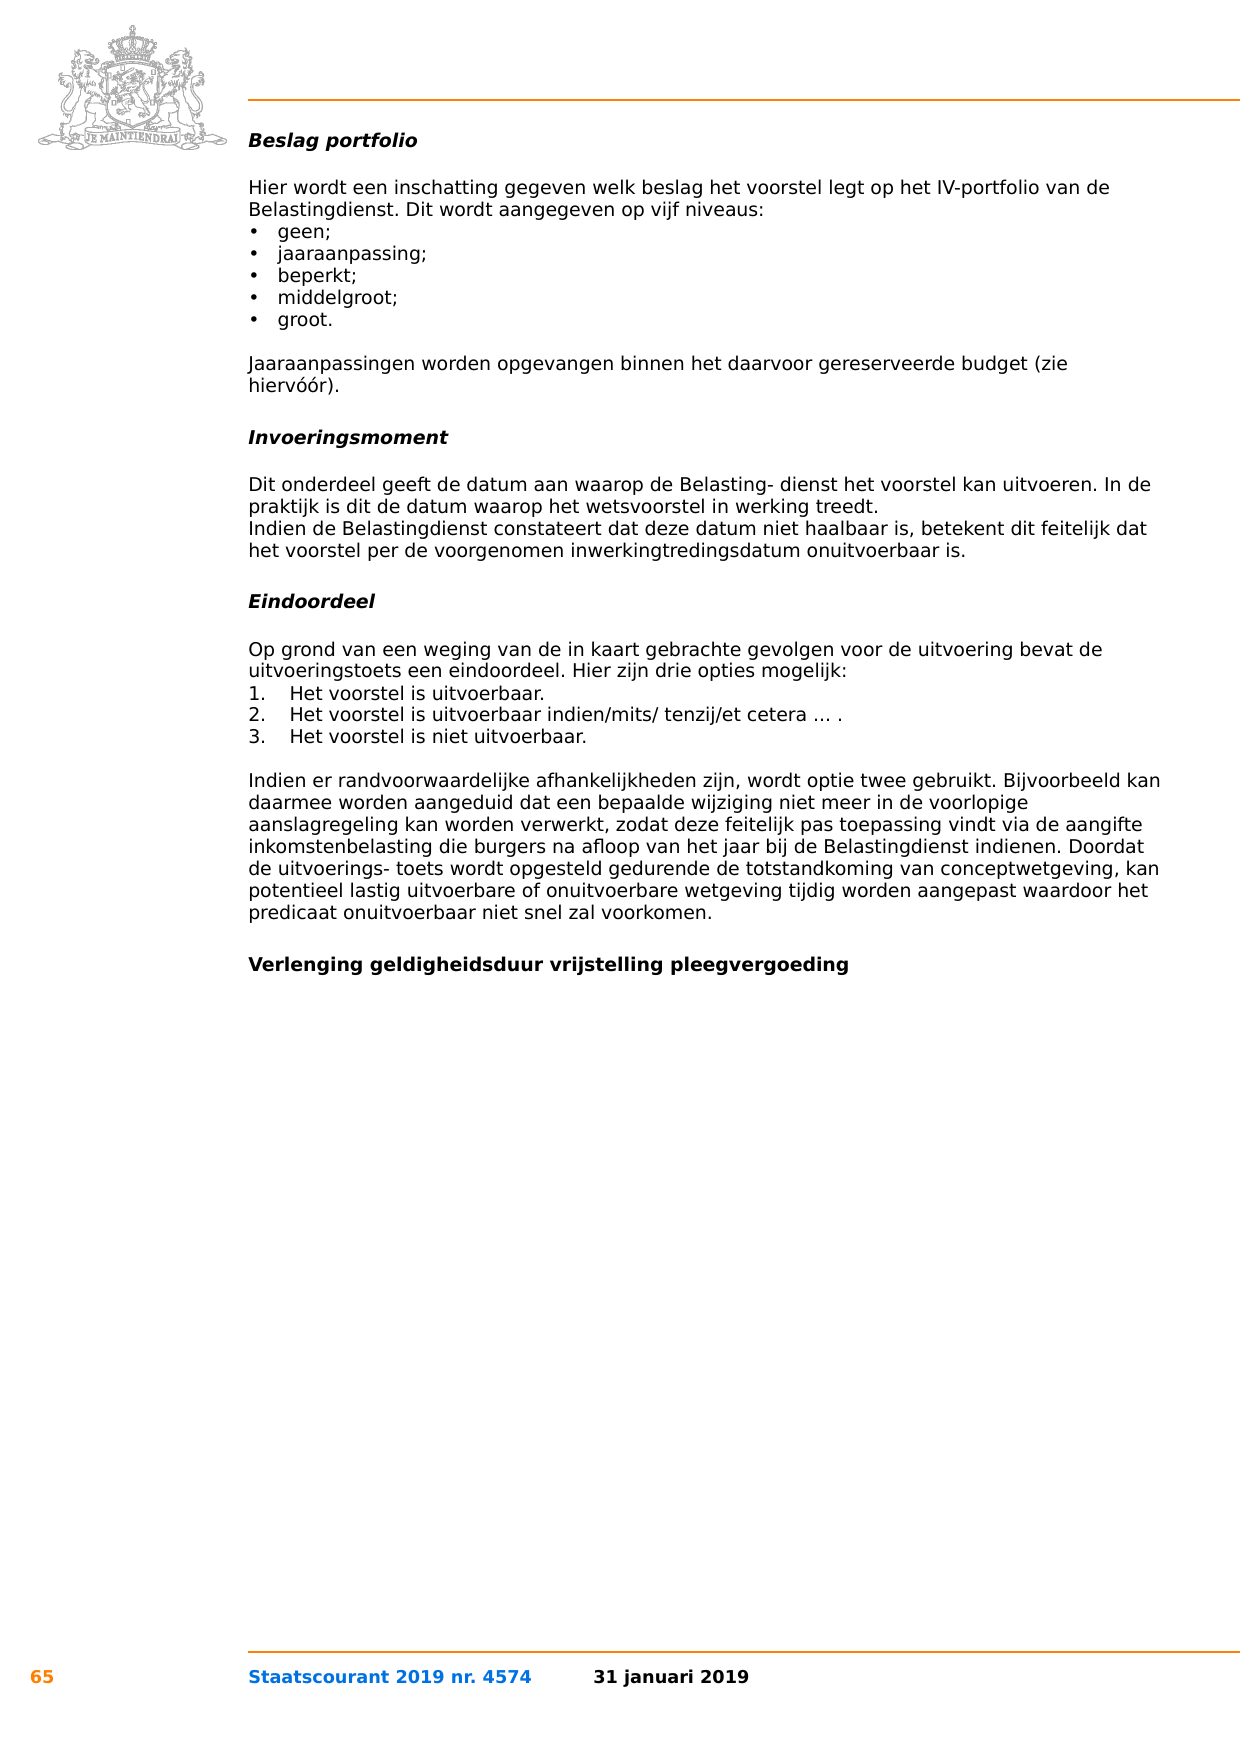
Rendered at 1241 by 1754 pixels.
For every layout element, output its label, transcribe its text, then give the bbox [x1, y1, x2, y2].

text • beperkt; [248, 265, 1163, 287]
text • geen; [248, 221, 1163, 243]
text • middelgroot; [248, 287, 1163, 309]
text • groot. [248, 309, 1163, 331]
text Jaaraanpassingen worden opgevangen binnen het daarvoor gereserveerde budget (zie hiervóór). [248, 353, 1163, 397]
text 2. Het voorstel is uitvoerbaar indien/mits/ tenzij/et cetera ... . [248, 704, 1163, 726]
text • jaaraanpassing; [248, 243, 1163, 265]
picture [38, 25, 227, 150]
subtitle Beslag portfolio [248, 130, 1163, 152]
subtitle Verlenging geldigheidsduur vrijstelling pleegvergoeding [248, 954, 1163, 976]
subtitle Invoeringsmoment [248, 427, 1163, 448]
subtitle Eindoordeel [248, 591, 1163, 613]
text 1. Het voorstel is uitvoerbaar. [248, 682, 1163, 704]
text Indien de Belastingdienst constateert dat deze datum niet haalbaar is, betekent dit feitelijk dat het voorstel per de voorgenomen inwerkingtredingsdatum onuitvoerbaar is. [248, 517, 1163, 561]
text 3. Het voorstel is niet uitvoerbaar. [248, 726, 1163, 748]
text Dit onderdeel geeft de datum aan waarop de Belasting- dienst het voorstel kan uitvoeren. In de praktijk is dit de datum waarop het wetsvoorstel in werking treedt. [248, 473, 1163, 517]
text Op grond van een weging van de in kaart gebrachte gevolgen voor de uitvoering bevat de uitvoeringstoets een eindoordeel. Hier zijn drie opties mogelijk: [248, 638, 1163, 682]
text Hier wordt een inschatting gegeven welk beslag het voorstel legt op het IV-portfolio van de Belastingdienst. Dit wordt aangegeven op vijf niveaus: [248, 177, 1163, 221]
text Indien er randvoorwaardelijke afhankelijkheden zijn, wordt optie twee gebruikt. Bijvoorbeeld kan daarmee worden aangeduid dat een bepaalde wijziging niet meer in de voorlopige aanslagregeling kan worden verwerkt, zodat deze feitelijk pas toepassing vindt via de aangifte inkomstenbelasting die burgers na afloop van het jaar bij de Belastingdienst indienen. Doordat de uitvoerings- toets wordt opgesteld gedurende de totstandkoming van conceptwetgeving, kan potentieel lastig uitvoerbare of onuitvoerbare wetgeving tijdig worden aangepast waardoor het predicaat onuitvoerbaar niet snel zal voorkomen. [248, 770, 1163, 924]
